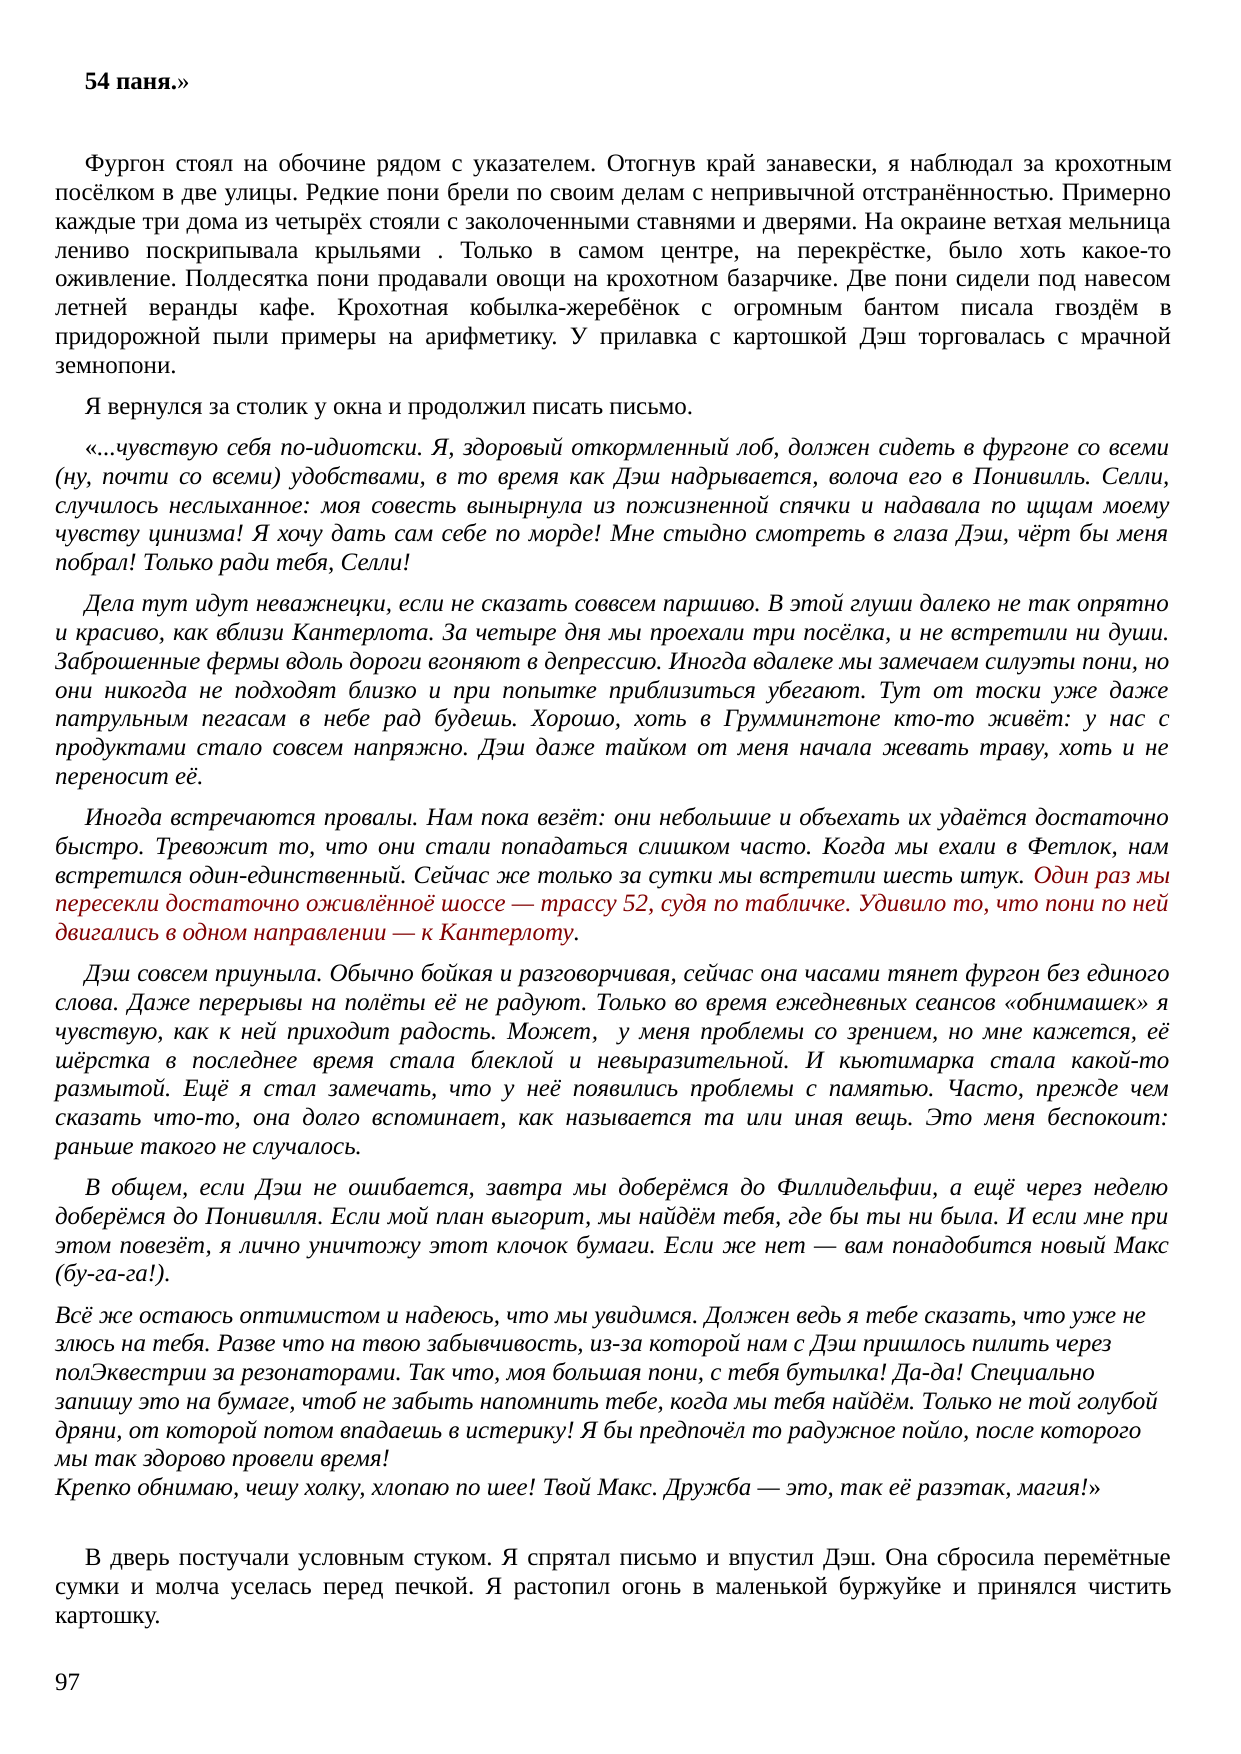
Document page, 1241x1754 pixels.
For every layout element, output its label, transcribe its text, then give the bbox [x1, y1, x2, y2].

text Дэш совсем приуныла. Обычно бойкая и разговорчивая, сейчас она часами тянет фургон без единого слова. Даже перерывы на полёты её не радуют. Только во время ежедневных сеансов «обнимашек» я чувствую, как к ней приходит радость. Может, у меня проблемы со зрением, но мне кажется, её шёрстка в последнее время стала блеклой и невыразительной. И кьютимарка стала какой-то размытой. Ещё я стал замечать, что у неё появились проблемы с памятью. Часто, прежде чем сказать что-то, она долго вспоминает, как называется та или иная вещь. Это меня беспокоит: раньше такого не случалось. [55, 958, 1173, 1160]
text В дверь постучали условным стуком. Я спрятал письмо и впустил Дэш. Она сбросила перемётные сумки и молча уселась перед печкой. Я растопил огонь в маленькой буржуйке и принялся чистить картошку. [55, 1542, 1173, 1628]
text В общем, если Дэш не ошибается, завтра мы доберёмся до Филлидельфии, а ещё через неделю доберёмся до Понивилля. Если мой план выгорит, мы найдём тебя, где бы ты ни была. И если мне при этом повезёт, я лично уничтожу этот клочок бумаги. Если же нет — вам понадобится новый Макс (бу-га-га!). [55, 1172, 1173, 1287]
text «...чувствую себя по-идиотски. Я, здоровый откормленный лоб, должен сидеть в фургоне со всеми (ну, почти со всеми) удобствами, в то время как Дэш надрывается, волоча его в Понивилль. Селли, случилось неслыханное: моя совесть вынырнула из пожизненной спячки и надавала по щщам моему чувству цинизма! Я хочу дать сам себе по морде! Мне стыдно смотреть в глаза Дэш, чёрт бы меня побрал! Только ради тебя, Селли! [55, 432, 1173, 576]
text Фургон стоял на обочине рядом с указателем. Отогнув край занавески, я наблюдал за крохотным посёлком в две улицы. Редкие пони брели по своим делам с непривычной отстранённостью. Примерно каждые три дома из четырёх стояли с заколоченными ставнями и дверями. На окраине ветхая мельница лениво поскрипывала крыльями . Только в самом центре, на перекрёстке, было хоть какое-то оживление. Полдесятка пони продавали овощи на крохотном базарчике. Две пони сидели под навесом летней веранды кафе. Крохотная кобылка-жеребёнок с огромным бантом писала гвоздём в придорожной пыли примеры на арифметику. У прилавка с картошкой Дэш торговалась с мрачной земнопони. [55, 148, 1173, 378]
text Всё же остаюсь оптимистом и надеюсь, что мы увидимся. Должен ведь я тебе сказать, что уже не злюсь на тебя. Разве что на твою забывчивость, из-за которой нам с Дэш пришлось пилить через полЭквестрии за резонаторами. Так что, моя большая пони, с тебя бутылка! Да-да! Специально запишу это на бумаге, чтоб не забыть напомнить тебе, когда мы тебя найдём. Только не той голубой дряни, от которой потом впадаешь в истерику! Я бы предпочёл то радужное пойло, после которого мы так здорово провели время! [55, 1300, 1173, 1472]
text Крепко обнимаю, чешу холку, хлопаю по шее! Твой Макс. Дружба — это, так её разэтак, магия!» [55, 1472, 1173, 1501]
text Дела тут идут неважнецки, если не сказать соввсем паршиво. В этой глуши далеко не так опрятно и красиво, как вблизи Кантерлота. За четыре дня мы проехали три посёлка, и не встретили ни души. Заброшенные фермы вдоль дороги вгоняют в депрессию. Иногда вдалеке мы замечаем силуэты пони, но они никогда не подходят близко и при попытке приблизиться убегают. Тут от тоски уже даже патрульным пегасам в небе рад будешь. Хорошо, хоть в Груммингтоне кто-то живёт: у нас с продуктами стало совсем напряжно. Дэш даже тайком от меня начала жевать траву, хоть и не переносит её. [55, 588, 1173, 790]
text Я вернулся за столик у окна и продолжил писать письмо. [55, 391, 1173, 420]
text Иногда встречаются провалы. Нам пока везёт: они небольшие и объехать их удаётся достаточно быстро. Тревожит то, что они стали попадаться слишком часто. Когда мы ехали в Фетлок, нам встретился один-единственный. Сейчас же только за сутки мы встретили шесть штук. Один раз мы пересекли достаточно оживлённоё шоссе — трассу 52, судя по табличке. Удивило то, что пони по ней двигались в одном направлении — к Кантерлоту. [55, 802, 1173, 946]
text 54 паня.» [55, 66, 1173, 95]
